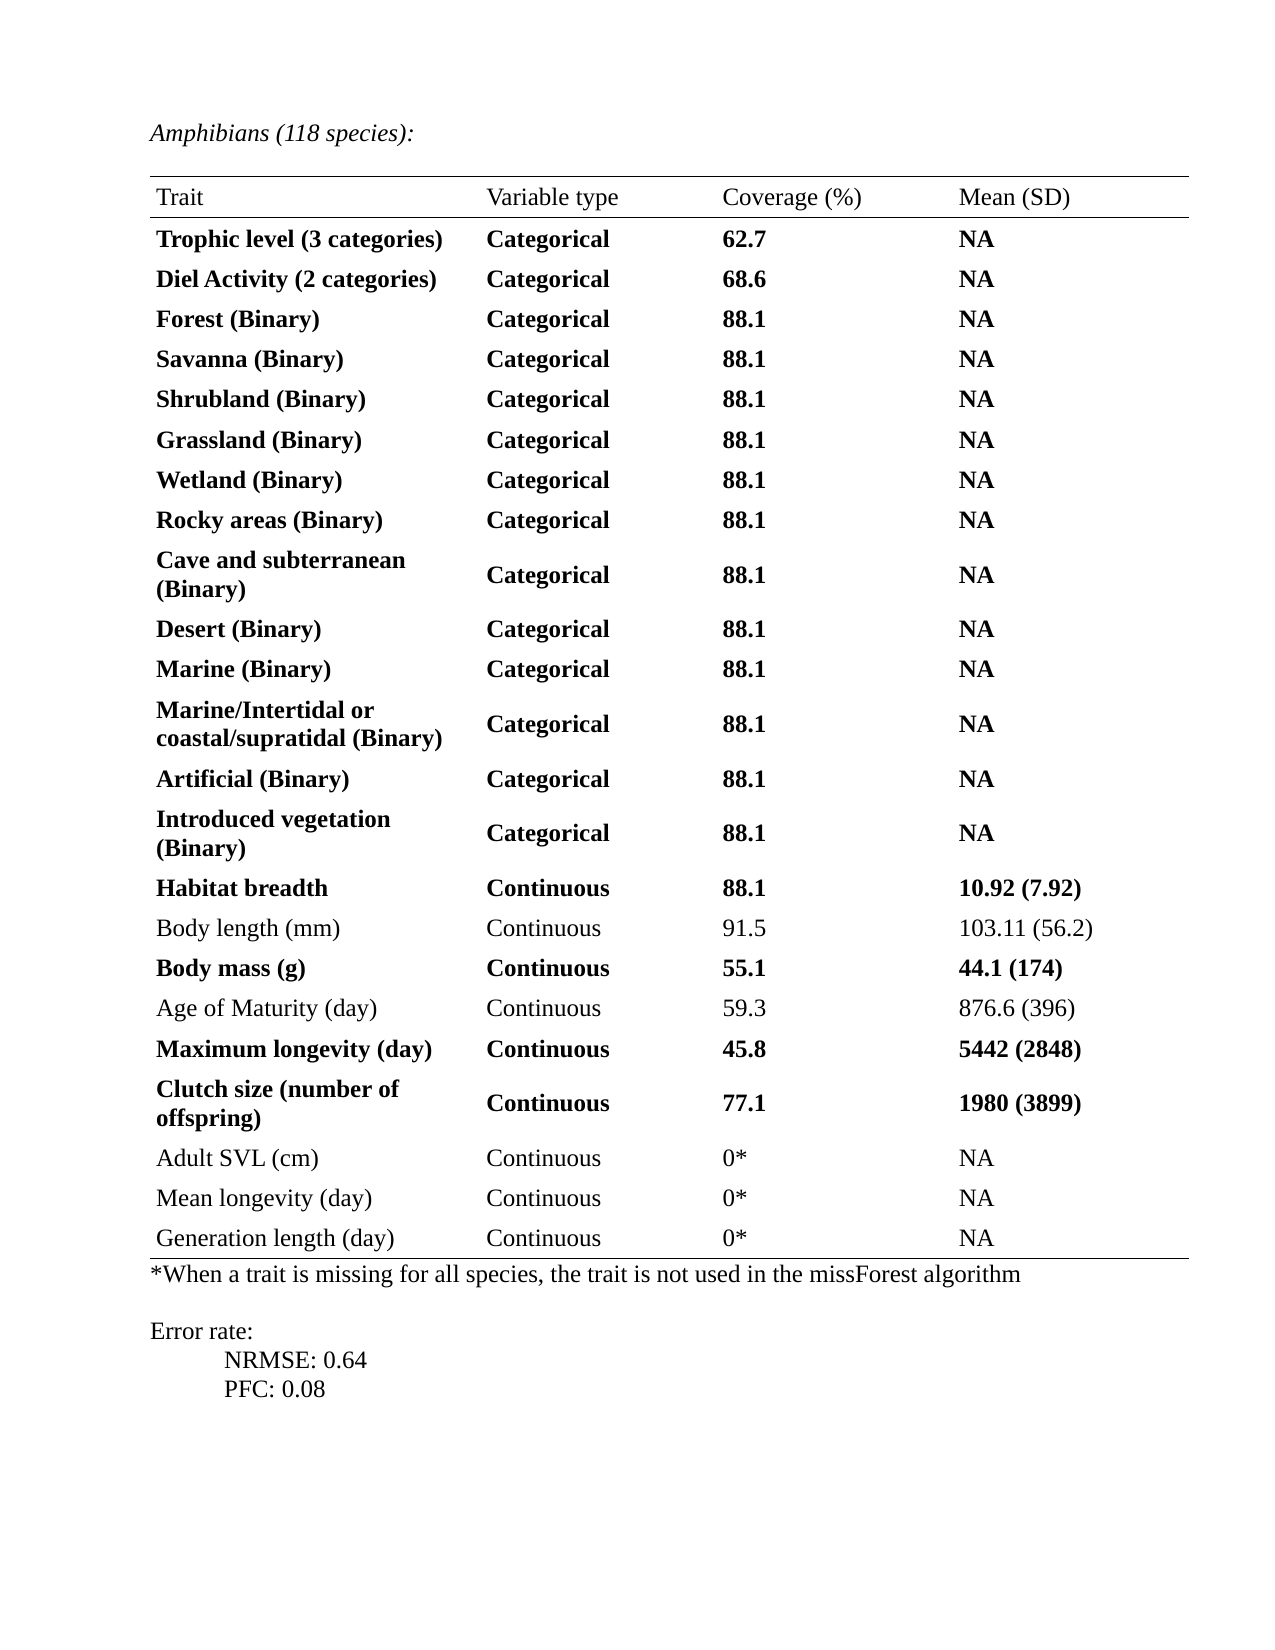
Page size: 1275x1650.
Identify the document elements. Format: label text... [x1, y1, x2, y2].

table_cell NA [953, 298, 1189, 338]
table_cell 68.6 [717, 258, 953, 298]
table_cell Age of Maturity (day) [150, 988, 480, 1028]
table_cell Categorical [480, 540, 717, 608]
table_cell Wetland (Binary) [150, 459, 480, 499]
table_cell Continuous [480, 1137, 717, 1177]
table_cell Continuous [480, 907, 717, 947]
text *When a trait is missing for all species, the trait is not used in the missForest algorithm [150, 1259, 1125, 1287]
table_cell Mean longevity (day) [150, 1177, 480, 1217]
table_cell Categorical [480, 609, 717, 649]
table_cell Categorical [480, 258, 717, 298]
table_header Variable type [480, 177, 717, 217]
table_header Mean (SD) [953, 177, 1189, 217]
table_cell Marine/Intertidal or coastal/supratidal (Binary) [150, 689, 480, 758]
table_cell Clutch size (number of offspring) [150, 1068, 480, 1137]
table_cell Categorical [480, 218, 717, 258]
table_cell Continuous [480, 867, 717, 907]
table_cell NA [953, 499, 1189, 539]
table_cell 59.3 [717, 988, 953, 1028]
table_cell NA [953, 689, 1189, 758]
table_cell NA [953, 798, 1189, 867]
table_cell 44.1 (174) [953, 948, 1189, 988]
table_cell Habitat breadth [150, 867, 480, 907]
table_cell Diel Activity (2 categories) [150, 258, 480, 298]
table_cell Artificial (Binary) [150, 758, 480, 798]
table_cell Savanna (Binary) [150, 339, 480, 379]
table_cell 88.1 [717, 540, 953, 608]
table_cell 91.5 [717, 907, 953, 947]
table_cell 88.1 [717, 798, 953, 867]
table_cell Categorical [480, 798, 717, 867]
table_cell Continuous [480, 1028, 717, 1068]
table_cell Forest (Binary) [150, 298, 480, 338]
table_cell Grassland (Binary) [150, 419, 480, 459]
table_header Trait [150, 177, 480, 217]
table_cell Categorical [480, 459, 717, 499]
table_cell Marine (Binary) [150, 649, 480, 689]
table_cell 88.1 [717, 419, 953, 459]
table_cell Categorical [480, 689, 717, 758]
table_cell NA [953, 649, 1189, 689]
table_cell NA [953, 540, 1189, 608]
table_cell NA [953, 419, 1189, 459]
table_cell Categorical [480, 379, 717, 419]
table_cell 88.1 [717, 298, 953, 338]
table_cell Adult SVL (cm) [150, 1137, 480, 1177]
table_cell 88.1 [717, 339, 953, 379]
table_cell Rocky areas (Binary) [150, 499, 480, 539]
table_header Coverage (%) [717, 177, 953, 217]
table_cell 77.1 [717, 1068, 953, 1137]
table_cell 10.92 (7.92) [953, 867, 1189, 907]
table_cell 55.1 [717, 948, 953, 988]
table_cell 103.11 (56.2) [953, 907, 1189, 947]
table_cell NA [953, 218, 1189, 258]
table_cell NA [953, 758, 1189, 798]
table_cell 876.6 (396) [953, 988, 1189, 1028]
table_cell Shrubland (Binary) [150, 379, 480, 419]
table_cell 62.7 [717, 218, 953, 258]
table_cell NA [953, 379, 1189, 419]
table_cell 88.1 [717, 689, 953, 758]
text NRMSE: 0.64 [150, 1345, 1125, 1374]
table_cell 1980 (3899) [953, 1068, 1189, 1137]
table_cell Categorical [480, 419, 717, 459]
table_cell Body mass (g) [150, 948, 480, 988]
table_cell Generation length (day) [150, 1218, 480, 1258]
table_cell Categorical [480, 298, 717, 338]
table_cell NA [953, 258, 1189, 298]
table_cell NA [953, 339, 1189, 379]
table_cell Categorical [480, 499, 717, 539]
table_cell Desert (Binary) [150, 609, 480, 649]
table_cell Body length (mm) [150, 907, 480, 947]
text PFC: 0.08 [150, 1374, 1125, 1402]
table_cell 0* [717, 1218, 953, 1258]
table_cell Categorical [480, 758, 717, 798]
table_cell NA [953, 1177, 1189, 1217]
table_cell NA [953, 1218, 1189, 1258]
table_cell Categorical [480, 339, 717, 379]
table_cell 88.1 [717, 758, 953, 798]
table_cell 0* [717, 1137, 953, 1177]
table_cell 88.1 [717, 459, 953, 499]
table_cell 88.1 [717, 379, 953, 419]
table_cell 88.1 [717, 649, 953, 689]
table_cell Continuous [480, 988, 717, 1028]
table_cell NA [953, 609, 1189, 649]
table_cell 88.1 [717, 867, 953, 907]
table_cell Categorical [480, 649, 717, 689]
text Error rate: [150, 1316, 1125, 1345]
table_cell NA [953, 1137, 1189, 1177]
table_cell Continuous [480, 948, 717, 988]
table_cell 0* [717, 1177, 953, 1217]
table_cell NA [953, 459, 1189, 499]
table_cell 5442 (2848) [953, 1028, 1189, 1068]
table_cell 88.1 [717, 609, 953, 649]
table_cell Maximum longevity (day) [150, 1028, 480, 1068]
table_cell Continuous [480, 1068, 717, 1137]
table_cell Introduced vegetation (Binary) [150, 798, 480, 867]
table_cell 45.8 [717, 1028, 953, 1068]
table_cell Cave and subterranean (Binary) [150, 540, 480, 608]
table_cell Trophic level (3 categories) [150, 218, 480, 258]
table_cell Continuous [480, 1218, 717, 1258]
table_cell Continuous [480, 1177, 717, 1217]
table_cell 88.1 [717, 499, 953, 539]
text Amphibians (118 species): [150, 118, 1125, 147]
